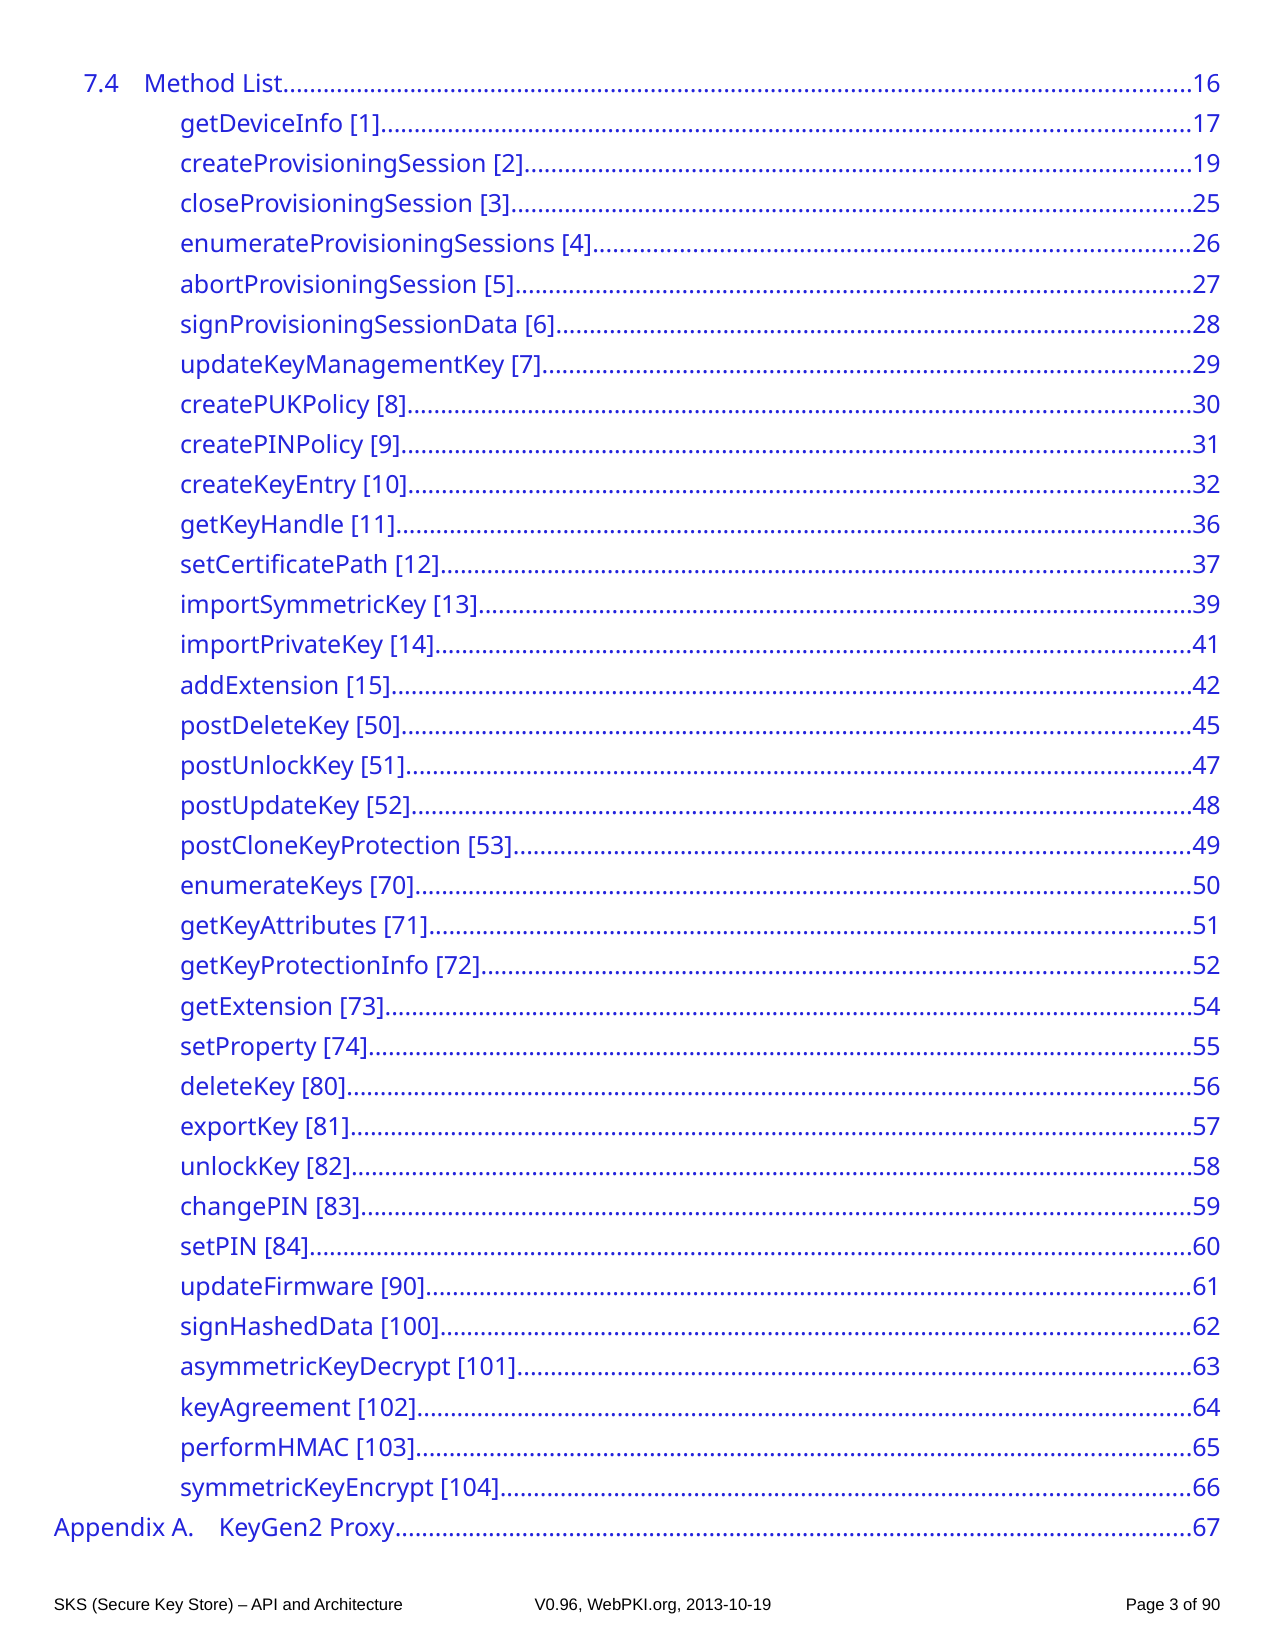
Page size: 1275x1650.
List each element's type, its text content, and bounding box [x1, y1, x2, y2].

text setPIN [84] 60 [180, 1229, 1221, 1263]
text enumerateProvisioningSessions [4] 26 [180, 226, 1221, 260]
text unlockKey [82] 58 [180, 1148, 1221, 1183]
text postCloneKeyProtection [53] 49 [180, 828, 1221, 862]
text updateFirmware [90] 61 [180, 1269, 1221, 1303]
text Appendix A. KeyGen2 Proxy 67 [54, 1509, 1221, 1543]
text enumerateKeys [70] 50 [180, 868, 1221, 902]
text setProperty [74] 55 [180, 1028, 1221, 1062]
text signProvisioningSessionData [6] 28 [180, 306, 1221, 340]
text postDeleteKey [50] 45 [180, 707, 1221, 741]
text getKeyHandle [11] 36 [180, 507, 1221, 541]
text createPUKPolicy [8] 30 [180, 387, 1221, 421]
text getExtension [73] 54 [180, 988, 1221, 1022]
text importPrivateKey [14] 41 [180, 627, 1221, 661]
text setCertificatePath [12] 37 [180, 547, 1221, 581]
text symmetricKeyEncrypt [104] 66 [180, 1469, 1221, 1503]
text keyAgreement [102] 64 [180, 1389, 1221, 1423]
text updateKeyManagementKey [7] 29 [180, 346, 1221, 381]
text asymmetricKeyDecrypt [101] 63 [180, 1349, 1221, 1383]
text performHMAC [103] 65 [180, 1429, 1221, 1463]
text exportKey [81] 57 [180, 1108, 1221, 1142]
text addExtension [15] 42 [180, 667, 1221, 701]
text 7.4 Method List 16 [83, 66, 1221, 100]
text abortProvisioningSession [5] 27 [180, 266, 1221, 300]
text createPINPolicy [9] 31 [180, 427, 1221, 461]
text createProvisioningSession [2] 19 [180, 146, 1221, 180]
text closeProvisioningSession [3] 25 [180, 186, 1221, 220]
text getKeyProtectionInfo [72] 52 [180, 948, 1221, 982]
text signHashedData [100] 62 [180, 1309, 1221, 1343]
text postUnlockKey [51] 47 [180, 747, 1221, 782]
text importSymmetricKey [13] 39 [180, 587, 1221, 621]
text postUpdateKey [52] 48 [180, 788, 1221, 822]
text changePIN [83] 59 [180, 1189, 1221, 1223]
text getKeyAttributes [71] 51 [180, 908, 1221, 942]
text createKeyEntry [10] 32 [180, 467, 1221, 501]
text deleteKey [80] 56 [180, 1068, 1221, 1102]
text getDeviceInfo [1] 17 [180, 106, 1221, 140]
